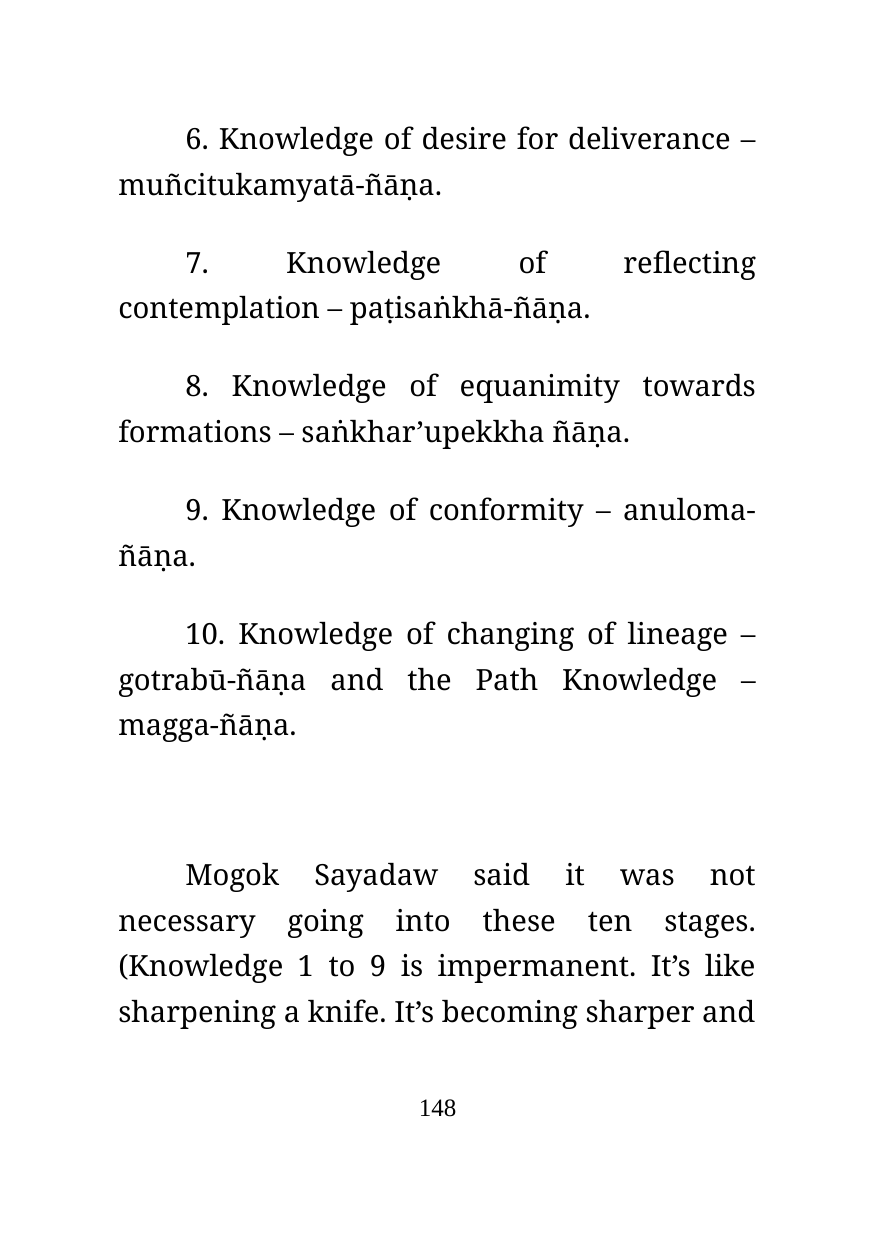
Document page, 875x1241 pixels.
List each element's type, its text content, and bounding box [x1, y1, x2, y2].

text 7. Knowledge of reflecting contemplation – paṭisaṅkhā-ñāṇa. [118, 242, 756, 327]
text Mogok Sayadaw said it was not necessary going into these ten stages. (Knowledge 1 to 9 is impermanent. It’s like sharpening a knife. It’s becoming sharper and [118, 854, 756, 1031]
text 10. Knowledge of changing of lineage – gotrabū-ñāṇa and the Path Knowledge – magga-ñāṇa. [118, 613, 756, 744]
text 8. Knowledge of equanimity towards formations – saṅkhar’upekkha ñāṇa. [118, 366, 756, 451]
text 9. Knowledge of conformity – anuloma-ñāṇa. [118, 489, 756, 575]
text 6. Knowledge of desire for deliverance – muñcitukamyatā-ñāṇa. [118, 118, 756, 203]
